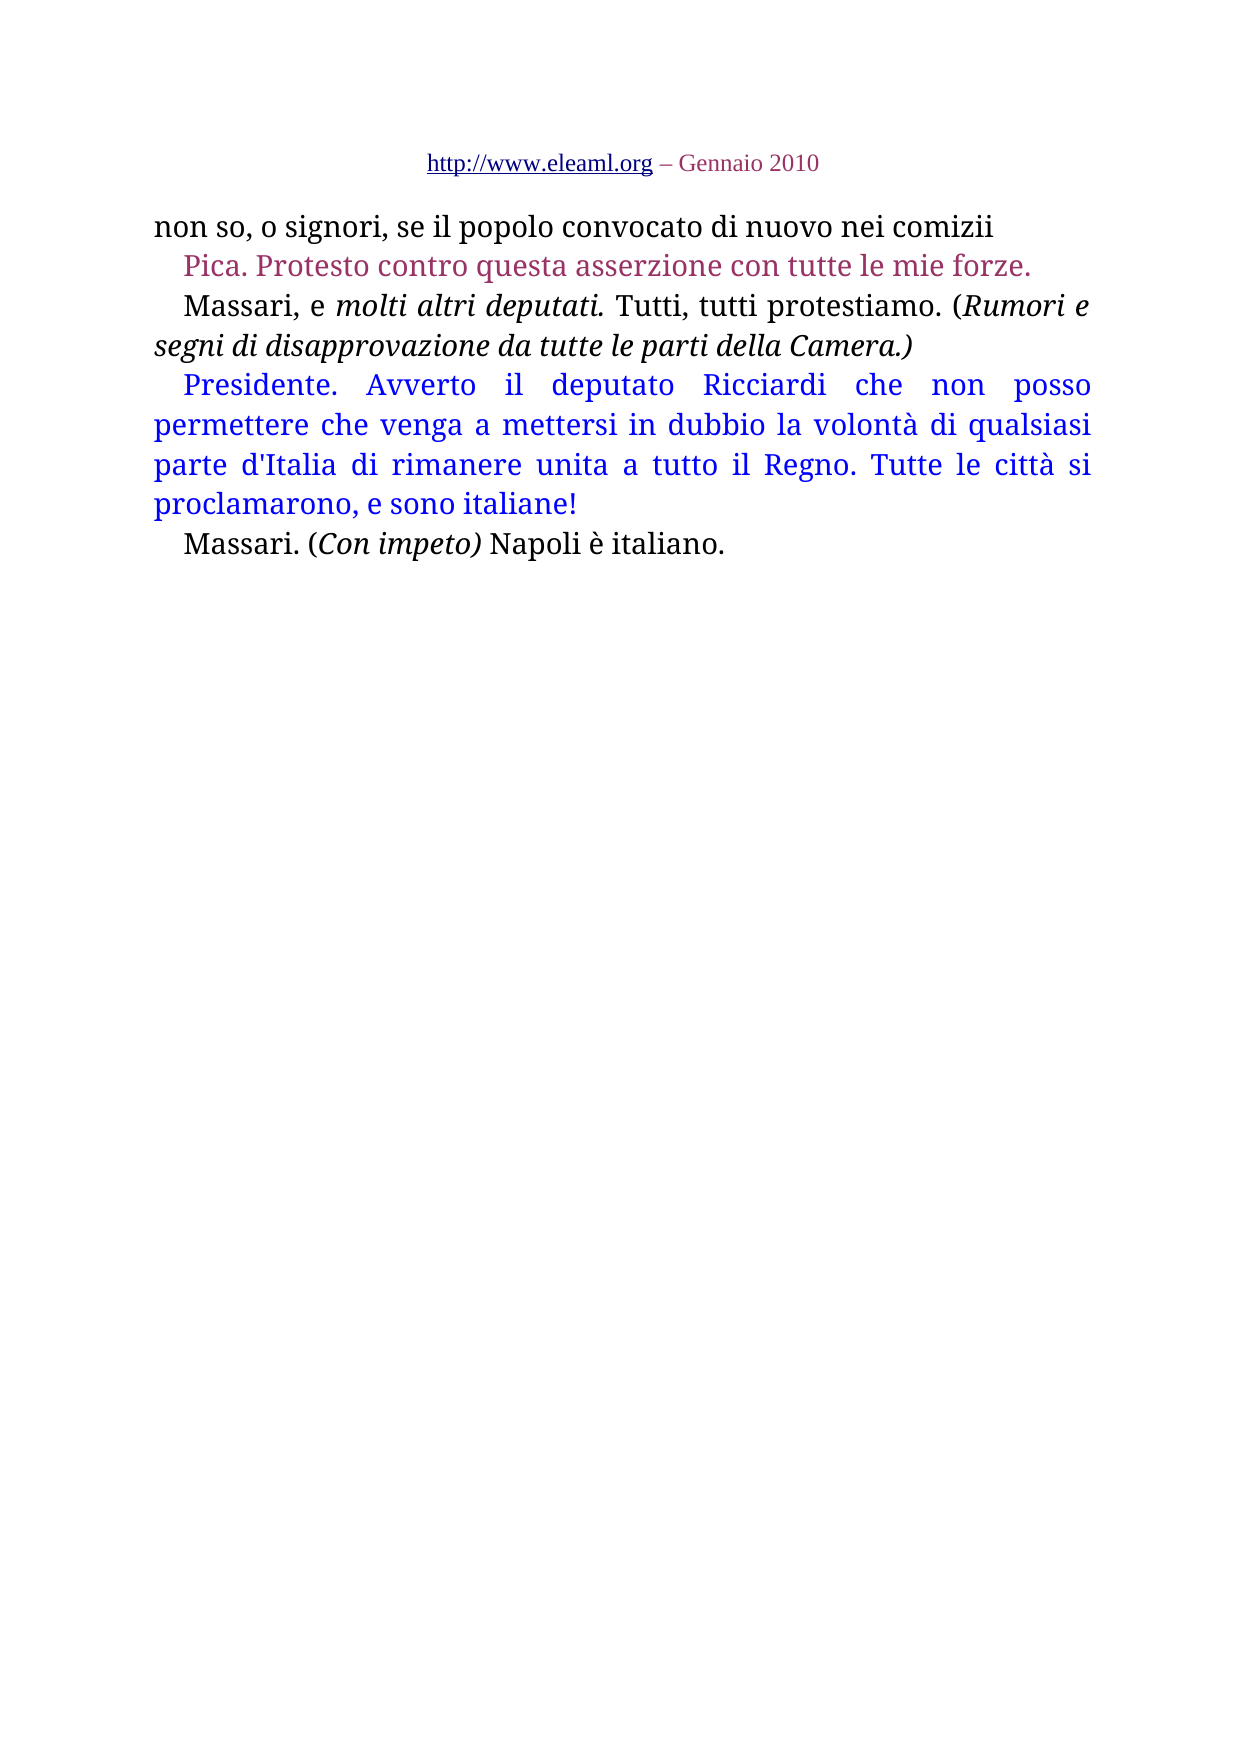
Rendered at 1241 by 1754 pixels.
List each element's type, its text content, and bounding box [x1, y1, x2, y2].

text Massari. (Con impeto) Napoli è italiano. [153, 523, 1092, 563]
text Massari, e molti altri deputati. Tutti, tutti protestiamo. (Rumori e segni di disapprovazione da tutte le parti della Camera.) [153, 285, 1092, 364]
text non so, o signori, se il popolo convocato di nuovo nei comizii [153, 206, 1092, 246]
text Presidente. Avverto il deputato Ricciardi che non posso permettere che venga a mettersi in dubbio la volontà di qualsiasi parte d'Italia di rimanere unita a tutto il Regno. Tutte le città si proclamarono, e sono italiane! [153, 364, 1092, 523]
text Pica. Protesto contro questa asserzione con tutte le mie forze. [153, 246, 1092, 285]
